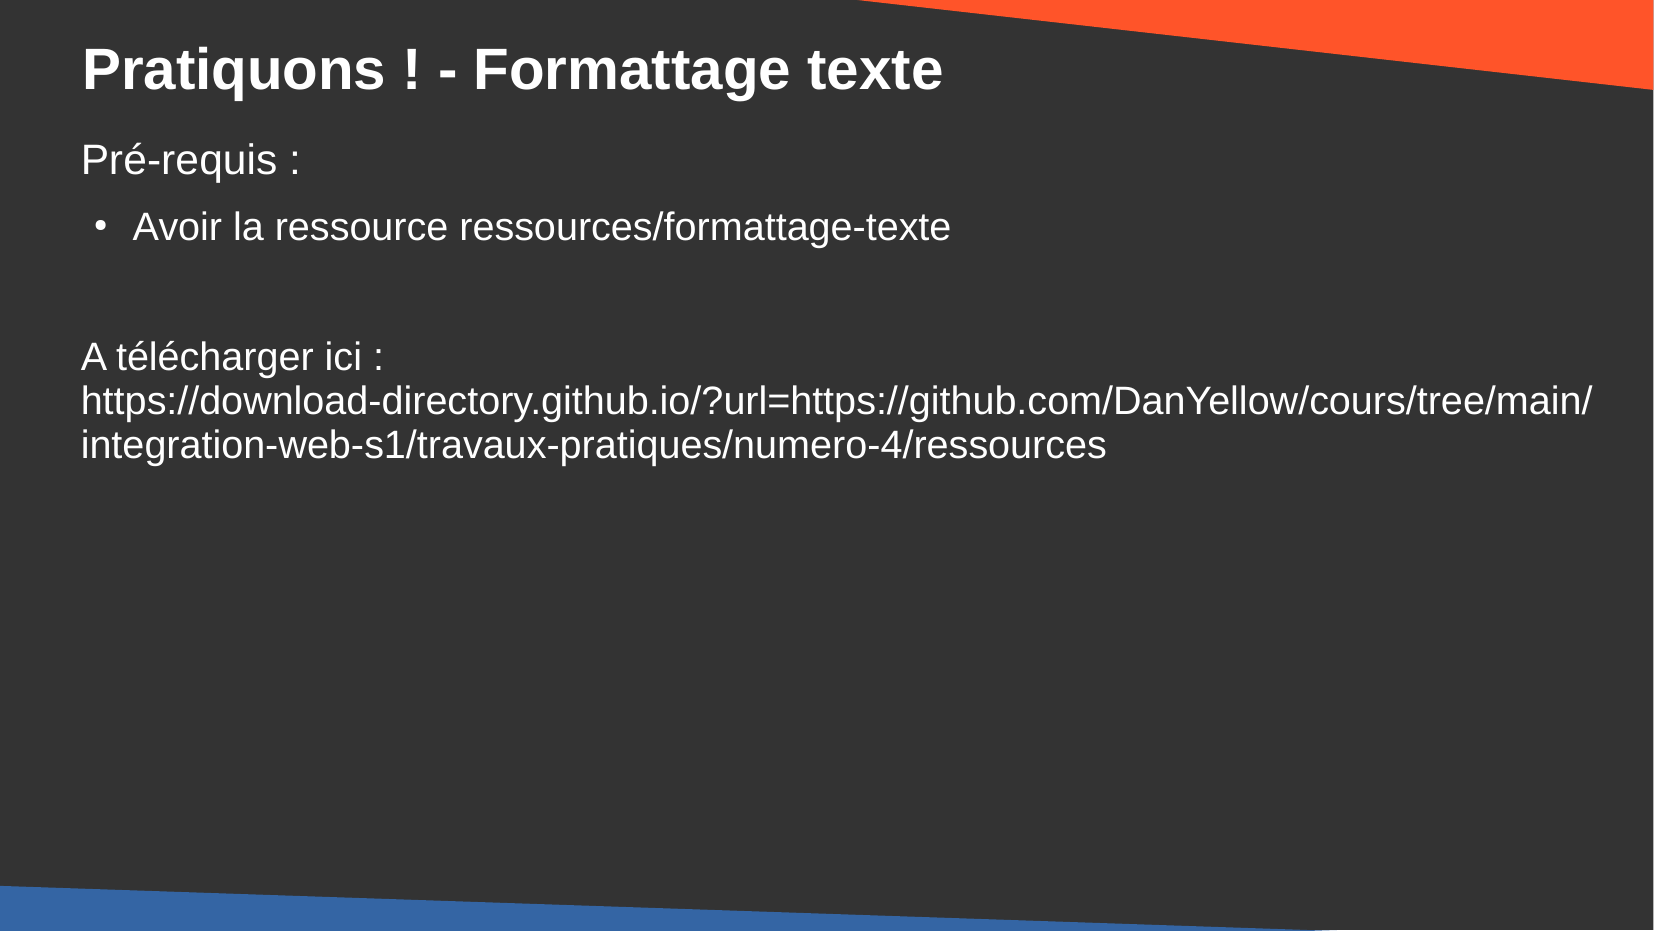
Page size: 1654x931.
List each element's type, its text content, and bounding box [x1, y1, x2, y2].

text_box [857, 0, 1654, 90]
text_box [0, 885, 1337, 931]
list Pré-requis : Avoir la ressource ressources/formattage-texte A télécharger ici : https://download-directory.github.io/?url=https://github.com/DanYellow/cours/tree/main/integration-web-s1/travaux-pratiques/numero-4/ressources [80, 135, 1620, 473]
title Pratiquons ! - Formattage texte [82, 37, 1571, 114]
